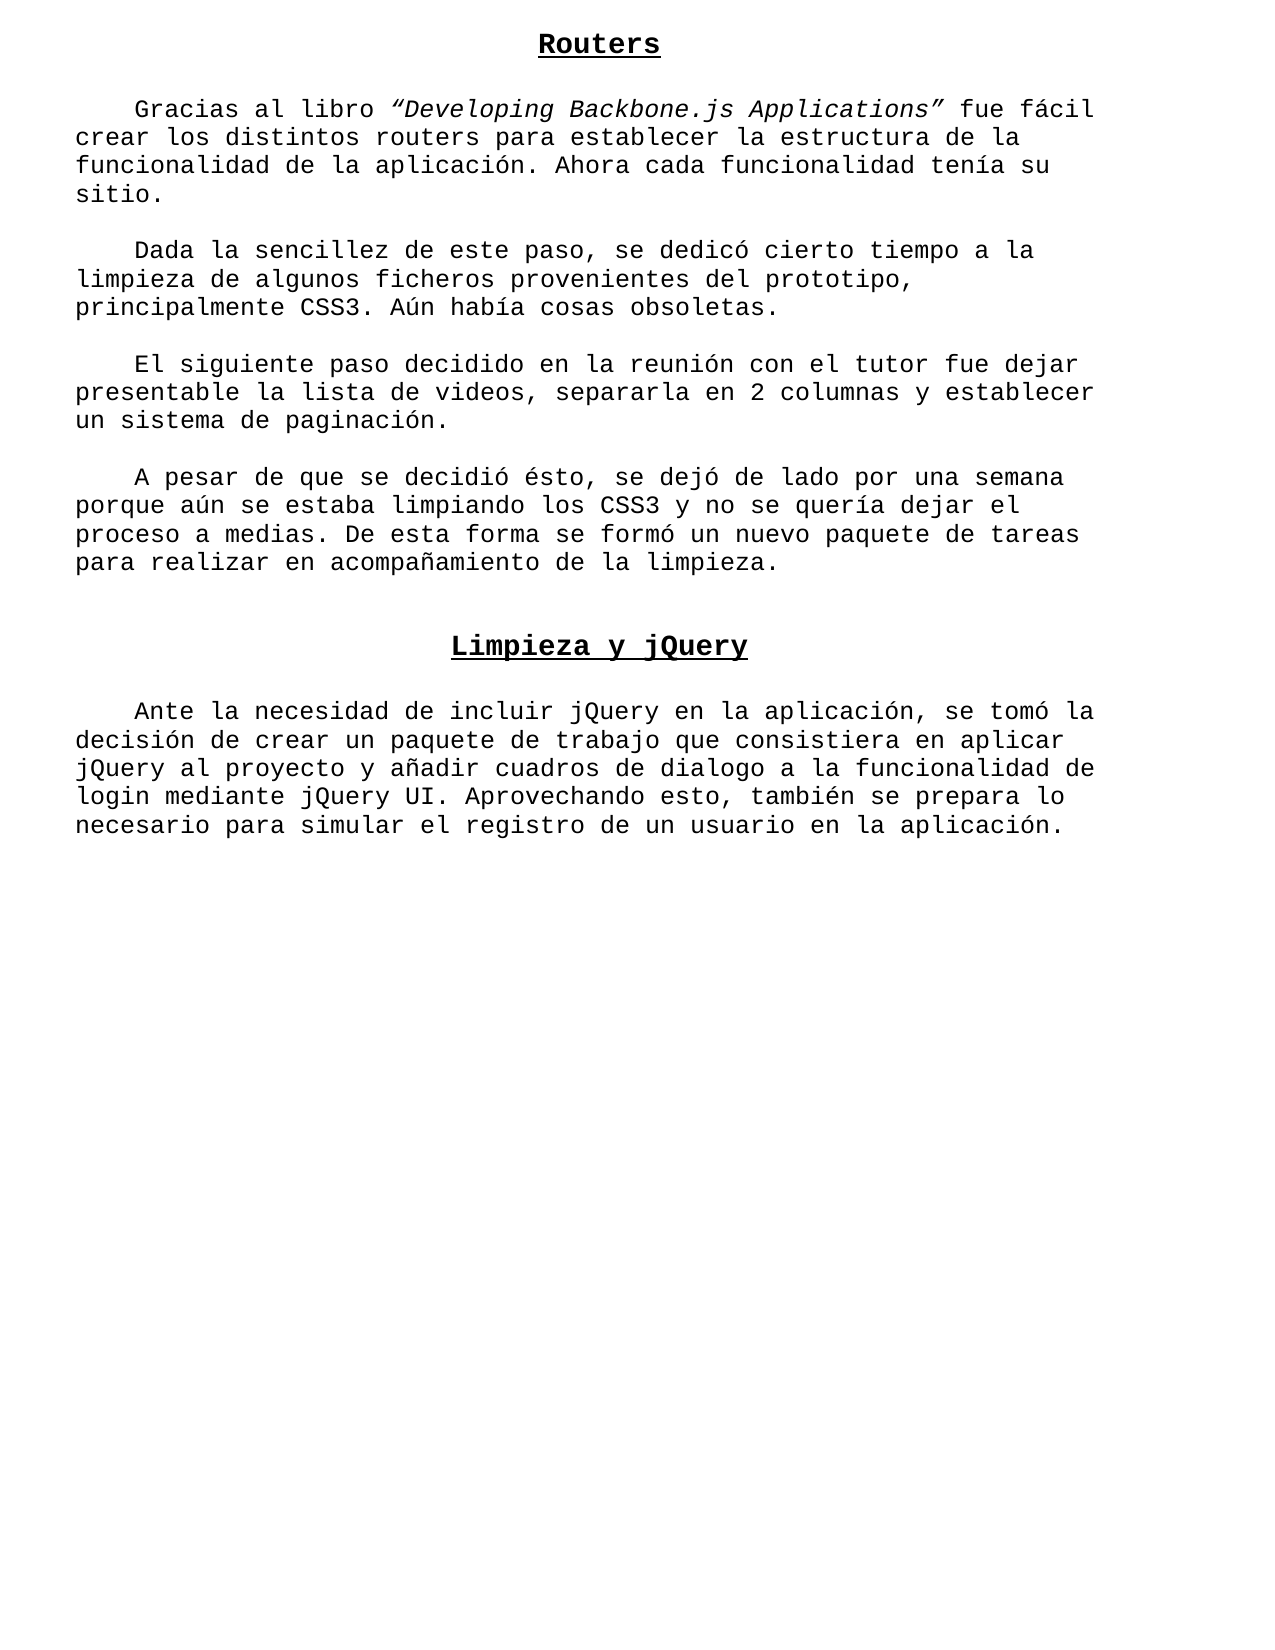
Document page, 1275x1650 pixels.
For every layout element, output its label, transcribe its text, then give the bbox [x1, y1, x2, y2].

text Dada la sencillez de este paso, se dedicó cierto tiempo a la limpieza de algunos ficheros provenientes del prototipo, principalmente CSS3. Aún había cosas obsoletas. [75, 238, 1135, 323]
text Ante la necesidad de incluir jQuery en la aplicación, se tomó la decisión de crear un paquete de trabajo que consistiera en aplicar jQuery al proyecto y añadir cuadros de dialogo a la funcionalidad de login mediante jQuery UI. Aprovechando esto, también se prepara lo necesario para simular el registro de un usuario en la aplicación. [75, 699, 1135, 841]
subtitle Limpieza y jQuery [0, 631, 1200, 664]
text El siguiente paso decidido en la reunión con el tutor fue dejar presentable la lista de videos, separarla en 2 columnas y establecer un sistema de paginación. [75, 351, 1135, 436]
text A pesar de que se decidió ésto, se dejó de lado por una semana porque aún se estaba limpiando los CSS3 y no se quería dejar el proceso a medias. De esta forma se formó un nuevo paquete de tareas para realizar en acompañamiento de la limpieza. [75, 465, 1135, 578]
subtitle Routers [0, 29, 1200, 62]
text Gracias al libro “Developing Backbone.js Applications” fue fácil crear los distintos routers para establecer la estructura de la funcionalidad de la aplicación. Ahora cada funcionalidad tenía su sitio. [75, 96, 1135, 210]
